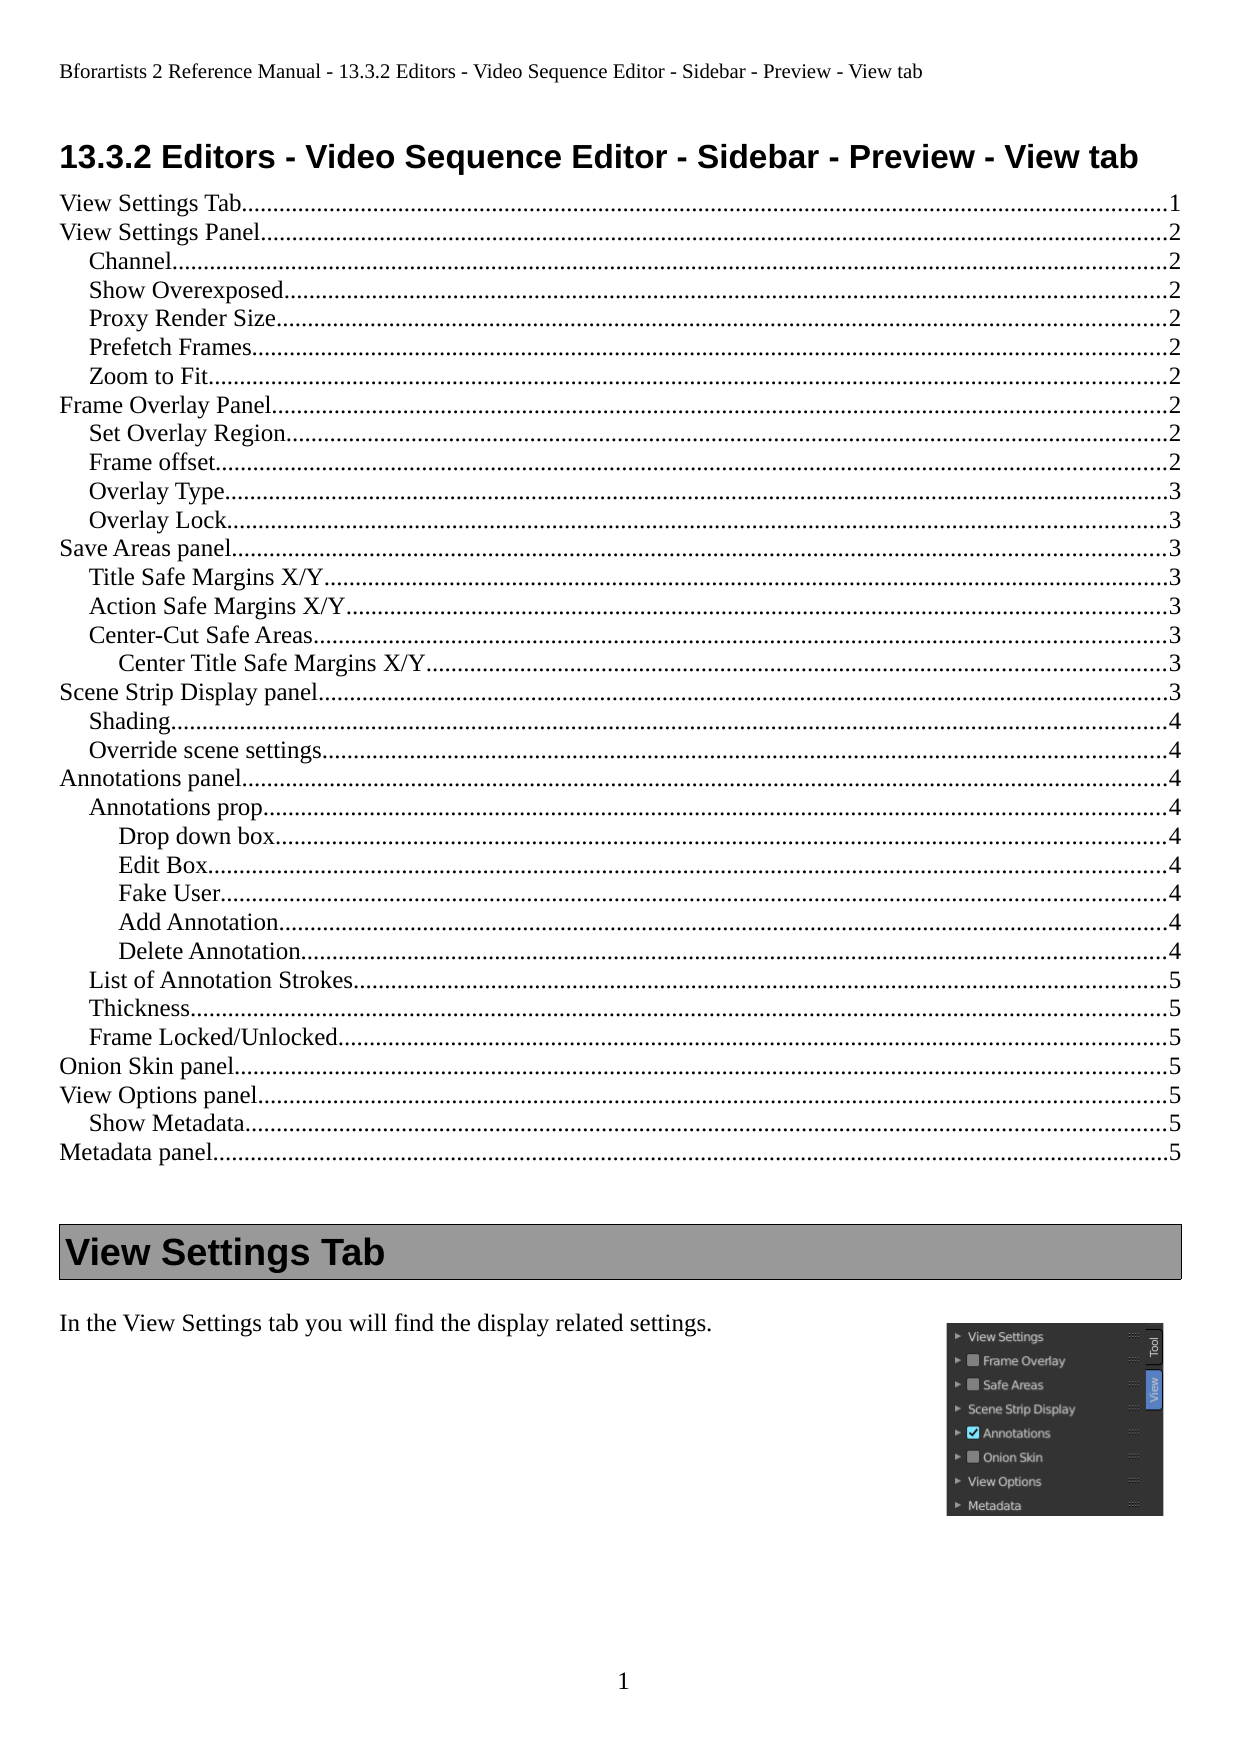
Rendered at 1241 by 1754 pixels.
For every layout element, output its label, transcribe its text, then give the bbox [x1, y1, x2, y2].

text Thickness 5 [88, 993, 1181, 1022]
text View Settings Tab 1 [59, 188, 1181, 217]
text Annotations panel 4 [59, 763, 1181, 792]
text Metadata panel 5 [59, 1137, 1181, 1166]
text Zoom to Fit 2 [88, 361, 1181, 390]
text Add Annotation 4 [118, 907, 1181, 936]
text Drop down box 4 [118, 821, 1181, 850]
text List of Annotation Strokes 5 [88, 965, 1181, 993]
picture [946, 1323, 1164, 1516]
text Center Title Safe Margins X/Y 3 [118, 648, 1181, 677]
text In the View Settings tab you will find the display related settings. [59, 1308, 1181, 1336]
text Prefetch Frames 2 [88, 332, 1181, 361]
text Scene Strip Display panel 3 [59, 677, 1181, 706]
text Save Areas panel 3 [59, 533, 1181, 562]
text Edit Box 4 [118, 850, 1181, 878]
text Frame offset 2 [88, 447, 1181, 476]
text Delete Annotation 4 [118, 936, 1181, 965]
text View Options panel 5 [59, 1080, 1181, 1108]
text Frame Overlay Panel 2 [59, 390, 1181, 418]
text Show Overexposed 2 [88, 275, 1181, 303]
text Onion Skin panel 5 [59, 1051, 1181, 1080]
text Override scene settings 4 [88, 735, 1181, 763]
text Show Metadata 5 [88, 1108, 1181, 1137]
text Shading 4 [88, 706, 1181, 735]
table_header View Settings Tab [60, 1225, 1181, 1279]
text Proxy Render Size 2 [88, 303, 1181, 332]
text Overlay Lock 3 [88, 505, 1181, 533]
text View Settings Panel 2 [59, 217, 1181, 246]
text Set Overlay Region 2 [88, 418, 1181, 447]
text Frame Locked/Unlocked 5 [88, 1022, 1181, 1051]
text Title Safe Margins X/Y 3 [88, 562, 1181, 591]
text Annotations prop 4 [88, 792, 1181, 821]
text Action Safe Margins X/Y 3 [88, 591, 1181, 620]
text Center-Cut Safe Areas 3 [88, 620, 1181, 648]
text Channel 2 [88, 246, 1181, 275]
text Overlay Type 3 [88, 476, 1181, 505]
subtitle 13.3.2 Editors - Video Sequence Editor - Sidebar - Preview - View tab [59, 138, 1181, 176]
text Fake User 4 [118, 878, 1181, 907]
